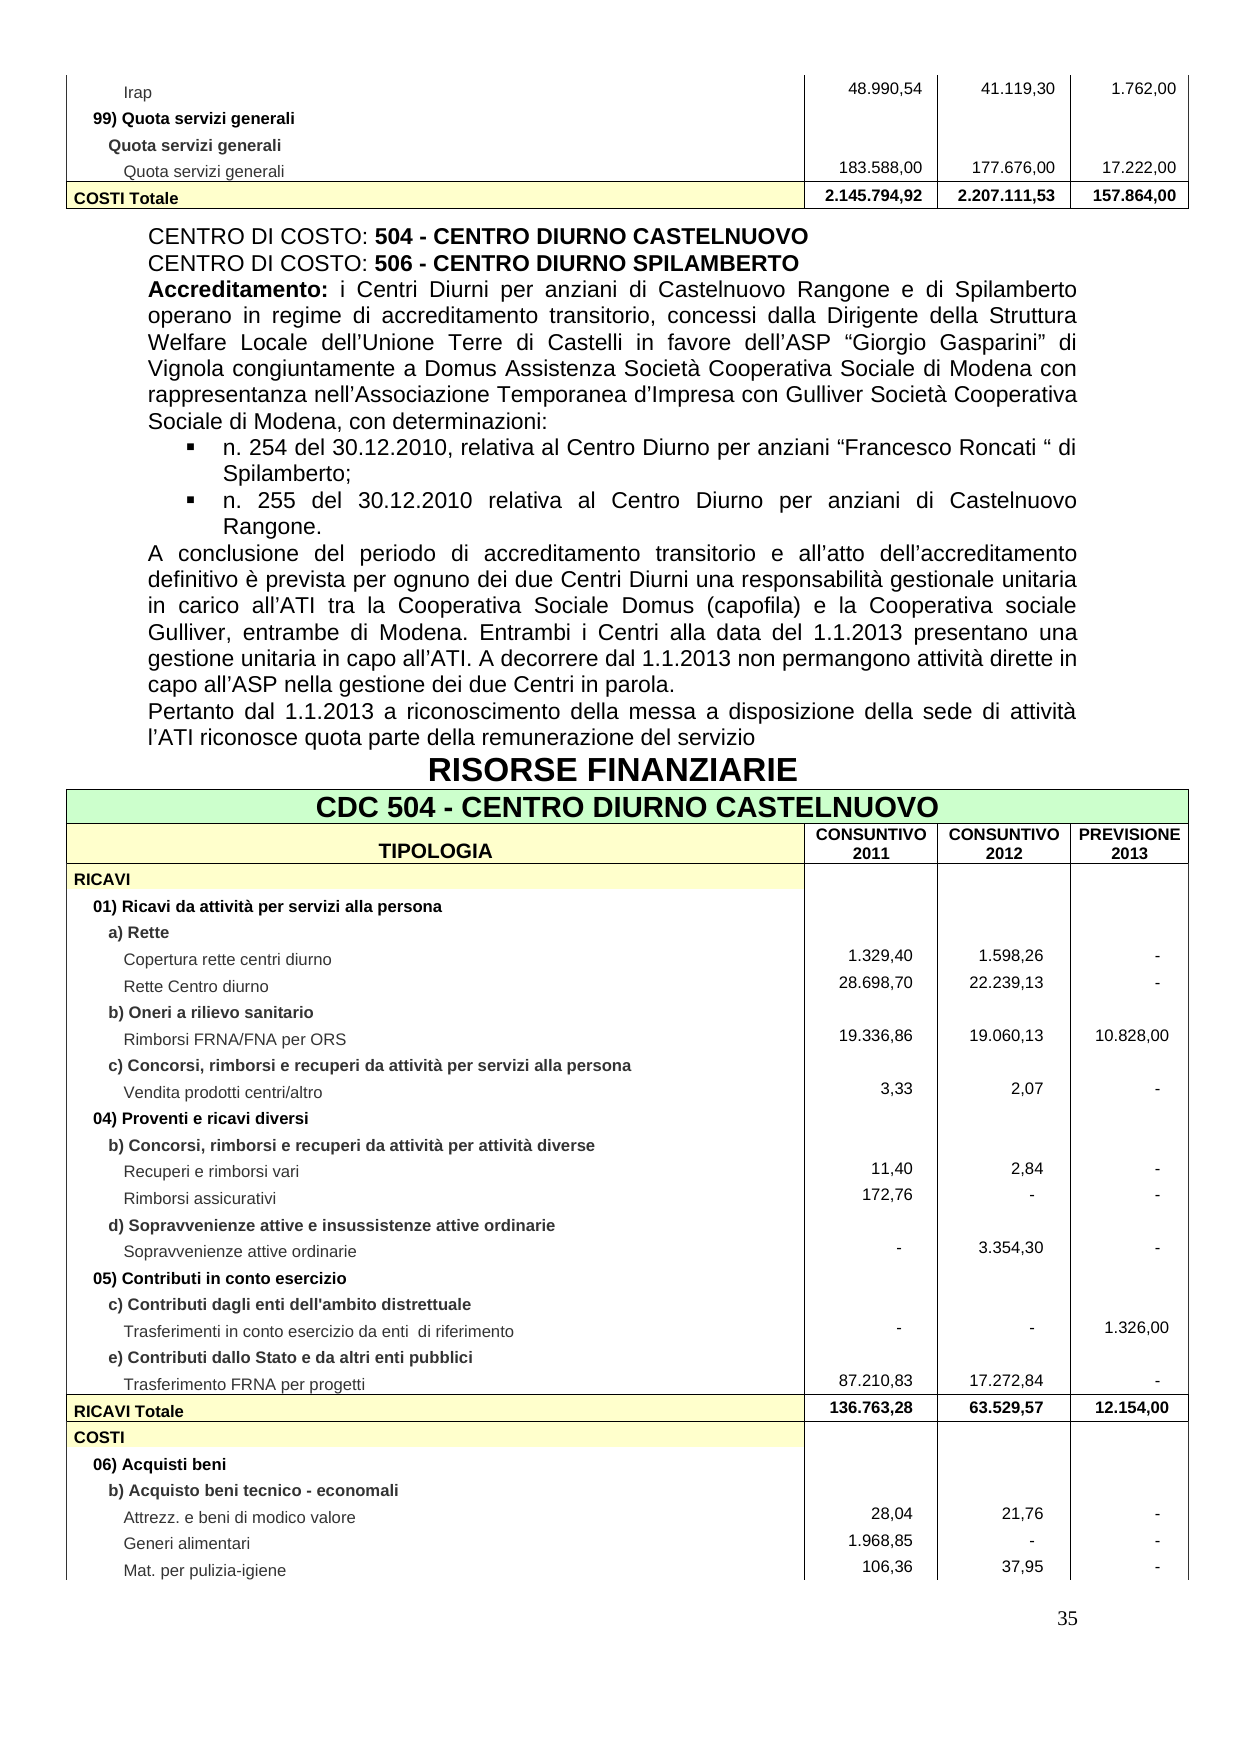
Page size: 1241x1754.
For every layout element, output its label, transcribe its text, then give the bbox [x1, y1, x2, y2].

table_cell 05) Contributi in conto esercizio [86, 1261, 804, 1288]
table_cell [805, 864, 937, 889]
table_cell [805, 1102, 937, 1128]
table_cell [101, 75, 116, 102]
table_cell [86, 943, 101, 969]
table_cell 28.698,70 [805, 969, 937, 996]
table_cell - [805, 1314, 937, 1341]
table_cell [101, 1314, 116, 1341]
text CENTRO DI COSTO: 506 - CENTRO DIURNO SPILAMBERTO [148, 249, 1078, 276]
table_cell [805, 1447, 937, 1474]
table_cell [86, 1049, 101, 1075]
table_cell [86, 1288, 101, 1314]
table_cell [101, 1553, 116, 1580]
table_cell a) Rette [101, 916, 804, 942]
table_cell 2.207.111,53 [938, 182, 1070, 208]
table_cell [805, 1288, 937, 1314]
table_cell RICAVI Totale [67, 1395, 804, 1421]
table_cell [938, 864, 1070, 889]
table_cell - [805, 1235, 937, 1261]
table_cell [86, 1022, 101, 1049]
table_cell [101, 1500, 116, 1527]
table_cell [938, 996, 1070, 1022]
table_cell - [1071, 943, 1188, 969]
list n. 254 del 30.12.2010, relativa al Centro Diurno per anziani “Francesco Roncati “ di Spilamberto; [185, 434, 1078, 487]
table_cell [1071, 1208, 1188, 1234]
table_cell [805, 1261, 937, 1288]
table_cell - [1071, 1155, 1188, 1181]
table_cell Quota servizi generali [116, 155, 804, 181]
table_cell b) Concorsi, rimborsi e recuperi da attività per attività diverse [101, 1128, 804, 1155]
table_cell [67, 1314, 86, 1341]
table_cell Recuperi e rimborsi vari [116, 1155, 804, 1181]
table_cell [86, 1500, 101, 1527]
table_cell Copertura rette centri diurno [116, 943, 804, 969]
table_cell [101, 1022, 116, 1049]
table_cell 2,07 [938, 1075, 1070, 1102]
table_cell [86, 1553, 101, 1580]
table_cell - [1071, 1181, 1188, 1208]
table_cell - [1071, 969, 1188, 996]
table_cell [938, 1422, 1070, 1447]
table_cell [86, 128, 101, 155]
table_cell [67, 75, 86, 102]
table_cell 99) Quota servizi generali [86, 102, 804, 128]
table_cell Trasferimenti in conto esercizio da enti di riferimento [116, 1314, 804, 1341]
table_cell [101, 1235, 116, 1261]
text RISORSE FINANZIARIE [148, 750, 1078, 789]
table_cell [86, 969, 101, 996]
table_cell [1071, 102, 1188, 128]
table_cell [805, 128, 937, 155]
table_cell 172,76 [805, 1181, 937, 1208]
table_cell [86, 1155, 101, 1181]
table_cell [86, 1314, 101, 1341]
table_cell [67, 1181, 86, 1208]
table_cell [805, 889, 937, 916]
table_cell [805, 916, 937, 942]
table_cell [67, 1102, 86, 1128]
text CENTRO DI COSTO: 504 - CENTRO DIURNO CASTELNUOVO [148, 223, 1078, 249]
table_cell COSTI [67, 1422, 804, 1447]
table_cell 10.828,00 [1071, 1022, 1188, 1049]
table_cell [1071, 128, 1188, 155]
table_cell [805, 102, 937, 128]
table_cell [805, 1341, 937, 1367]
table_cell 63.529,57 [938, 1395, 1070, 1421]
table_cell [86, 155, 101, 181]
table_cell Mat. per pulizia-igiene [116, 1553, 804, 1580]
table_cell [86, 1368, 101, 1394]
text Pertanto dal 1.1.2013 a riconoscimento della messa a disposizione della sede di attività l’ATI riconosce quota parte della remunerazione del servizio [148, 698, 1078, 750]
table_cell 37,95 [938, 1553, 1070, 1580]
table_cell [1071, 1288, 1188, 1314]
table_cell - [1071, 1527, 1188, 1553]
table_cell [67, 1553, 86, 1580]
table_cell 87.210,83 [805, 1368, 937, 1394]
table_cell [67, 916, 86, 942]
table_cell [938, 1102, 1070, 1128]
table_cell [67, 1049, 86, 1075]
table_cell [805, 996, 937, 1022]
table_cell PREVISIONE 2013 [1071, 824, 1188, 863]
table_cell [86, 1208, 101, 1234]
table_cell [1071, 1422, 1188, 1447]
table_cell 106,36 [805, 1553, 937, 1580]
table_cell [938, 1261, 1070, 1288]
table_cell - [938, 1181, 1070, 1208]
table_cell [805, 1049, 937, 1075]
table_cell [101, 1075, 116, 1102]
table_cell COSTI Totale [67, 182, 804, 208]
table_cell - [938, 1314, 1070, 1341]
table_cell [67, 1368, 86, 1394]
table_cell 11,40 [805, 1155, 937, 1181]
table_cell 01) Ricavi da attività per servizi alla persona [86, 889, 804, 916]
table_cell [1071, 1341, 1188, 1367]
table_cell [101, 969, 116, 996]
table_cell [101, 155, 116, 181]
table_cell Trasferimento FRNA per progetti [116, 1368, 804, 1394]
table_cell [86, 996, 101, 1022]
table_cell 22.239,13 [938, 969, 1070, 996]
table_cell TIPOLOGIA [67, 824, 804, 863]
table_cell 48.990,54 [805, 75, 937, 102]
table_cell - [1071, 1368, 1188, 1394]
table_cell [67, 102, 86, 128]
table_cell 06) Acquisti beni [86, 1447, 804, 1474]
table_cell [938, 1341, 1070, 1367]
text Accreditamento: i Centri Diurni per anziani di Castelnuovo Rangone e di Spilamberto operano in regime di accreditamento transitorio, concessi dalla Dirigente della Struttura Welfare Locale dell’Unione Terre di Castelli in favore dell’ASP “Giorgio Gasparini” di Vignola congiuntamente a Domus Assistenza Società Cooperativa Sociale di Modena con rappresentanza nell’Associazione Temporanea d’Impresa con Gulliver Società Cooperativa Sociale di Modena, con determinazioni: [148, 276, 1078, 434]
table_cell [938, 1288, 1070, 1314]
table_cell [67, 1235, 86, 1261]
table_cell [67, 1474, 86, 1500]
table_cell - [1071, 1553, 1188, 1580]
table_cell [67, 1447, 86, 1474]
table_cell [1071, 1102, 1188, 1128]
table_cell [1071, 889, 1188, 916]
table_cell [101, 1527, 116, 1553]
table_cell Vendita prodotti centri/altro [116, 1075, 804, 1102]
table_cell [86, 1474, 101, 1500]
table_cell 2.145.794,92 [805, 182, 937, 208]
table_cell Quota servizi generali [101, 128, 804, 155]
table_cell [938, 102, 1070, 128]
table_cell [67, 1527, 86, 1553]
table_cell 04) Proventi e ricavi diversi [86, 1102, 804, 1128]
table_cell [86, 1235, 101, 1261]
table_cell [938, 128, 1070, 155]
table_cell 1.762,00 [1071, 75, 1188, 102]
table_cell Rette Centro diurno [116, 969, 804, 996]
table_cell [1071, 1049, 1188, 1075]
table_cell Rimborsi assicurativi [116, 1181, 804, 1208]
table_cell 136.763,28 [805, 1395, 937, 1421]
table_cell b) Oneri a rilievo sanitario [101, 996, 804, 1022]
table_cell [86, 1181, 101, 1208]
table_cell Irap [116, 75, 804, 102]
table_cell 19.336,86 [805, 1022, 937, 1049]
table_cell [67, 1288, 86, 1314]
table_cell [1071, 916, 1188, 942]
table_cell 17.272,84 [938, 1368, 1070, 1394]
table_cell [805, 1422, 937, 1447]
table_cell [101, 943, 116, 969]
table_cell 183.588,00 [805, 155, 937, 181]
table_cell 12.154,00 [1071, 1395, 1188, 1421]
table_cell [67, 155, 86, 181]
table_cell Sopravvenienze attive ordinarie [116, 1235, 804, 1261]
table_cell 3,33 [805, 1075, 937, 1102]
table_cell [1071, 864, 1188, 889]
table_cell [938, 1474, 1070, 1500]
table_header CDC 504 - CENTRO DIURNO CASTELNUOVO [67, 790, 1188, 823]
table_cell b) Acquisto beni tecnico - economali [101, 1474, 804, 1500]
table_cell [67, 1155, 86, 1181]
table_cell c) Concorsi, rimborsi e recuperi da attività per servizi alla persona [101, 1049, 804, 1075]
table_cell [86, 1341, 101, 1367]
table_cell [1071, 1261, 1188, 1288]
table_cell [67, 128, 86, 155]
table_cell 157.864,00 [1071, 182, 1188, 208]
table_cell [86, 1128, 101, 1155]
table_cell [101, 1368, 116, 1394]
list n. 255 del 30.12.2010 relativa al Centro Diurno per anziani di Castelnuovo Rangone. [185, 487, 1078, 539]
table_cell [938, 1208, 1070, 1234]
table_cell [1071, 1447, 1188, 1474]
table_cell [67, 943, 86, 969]
table_cell [67, 1075, 86, 1102]
table_cell [67, 1022, 86, 1049]
table_cell [86, 1075, 101, 1102]
table_cell [101, 1155, 116, 1181]
table_cell [67, 1261, 86, 1288]
table_cell 41.119,30 [938, 75, 1070, 102]
table_cell Rimborsi FRNA/FNA per ORS [116, 1022, 804, 1049]
table_cell 1.326,00 [1071, 1314, 1188, 1341]
table_cell [101, 1181, 116, 1208]
table_cell [805, 1208, 937, 1234]
table_cell - [1071, 1235, 1188, 1261]
table_cell - [1071, 1075, 1188, 1102]
table_cell 28,04 [805, 1500, 937, 1527]
table_cell e) Contributi dallo Stato e da altri enti pubblici [101, 1341, 804, 1367]
table_cell [938, 916, 1070, 942]
table_cell [67, 996, 86, 1022]
table_cell 2,84 [938, 1155, 1070, 1181]
text A conclusione del periodo di accreditamento transitorio e all’atto dell’accreditamento definitivo è prevista per ognuno dei due Centri Diurni una responsabilità gestionale unitaria in carico all’ATI tra la Cooperativa Sociale Domus (capofila) e la Cooperativa sociale Gulliver, entrambe di Modena. Entrambi i Centri alla data del 1.1.2013 presentano una gestione unitaria in capo all’ATI. A decorrere dal 1.1.2013 non permangono attività dirette in capo all’ASP nella gestione dei due Centri in parola. [148, 539, 1078, 698]
table_cell 21,76 [938, 1500, 1070, 1527]
table_cell [1071, 1128, 1188, 1155]
table_cell Attrezz. e beni di modico valore [116, 1500, 804, 1527]
table_cell CONSUNTIVO 2012 [938, 824, 1070, 863]
table_cell [67, 1500, 86, 1527]
table_cell 1.329,40 [805, 943, 937, 969]
table_cell [805, 1128, 937, 1155]
table_cell [86, 916, 101, 942]
table_cell [67, 1208, 86, 1234]
table_cell [67, 889, 86, 916]
table_cell [67, 1341, 86, 1367]
table_cell 19.060,13 [938, 1022, 1070, 1049]
table_cell d) Sopravvenienze attive e insussistenze attive ordinarie [101, 1208, 804, 1234]
table_cell 1.598,26 [938, 943, 1070, 969]
table_cell RICAVI [67, 864, 804, 889]
table_cell 17.222,00 [1071, 155, 1188, 181]
table_cell [86, 75, 101, 102]
table_cell CONSUNTIVO 2011 [805, 824, 937, 863]
table_cell - [938, 1527, 1070, 1553]
table_cell 3.354,30 [938, 1235, 1070, 1261]
table_cell c) Contributi dagli enti dell'ambito distrettuale [101, 1288, 804, 1314]
table_cell [67, 1128, 86, 1155]
table_cell [938, 1447, 1070, 1474]
table_cell [1071, 1474, 1188, 1500]
table_cell [938, 889, 1070, 916]
table_cell [67, 969, 86, 996]
table_cell [938, 1049, 1070, 1075]
table_cell - [1071, 1500, 1188, 1527]
table_cell [805, 1474, 937, 1500]
table_cell [1071, 996, 1188, 1022]
table_cell Generi alimentari [116, 1527, 804, 1553]
table_cell [938, 1128, 1070, 1155]
table_cell [86, 1527, 101, 1553]
table_cell 177.676,00 [938, 155, 1070, 181]
table_cell 1.968,85 [805, 1527, 937, 1553]
